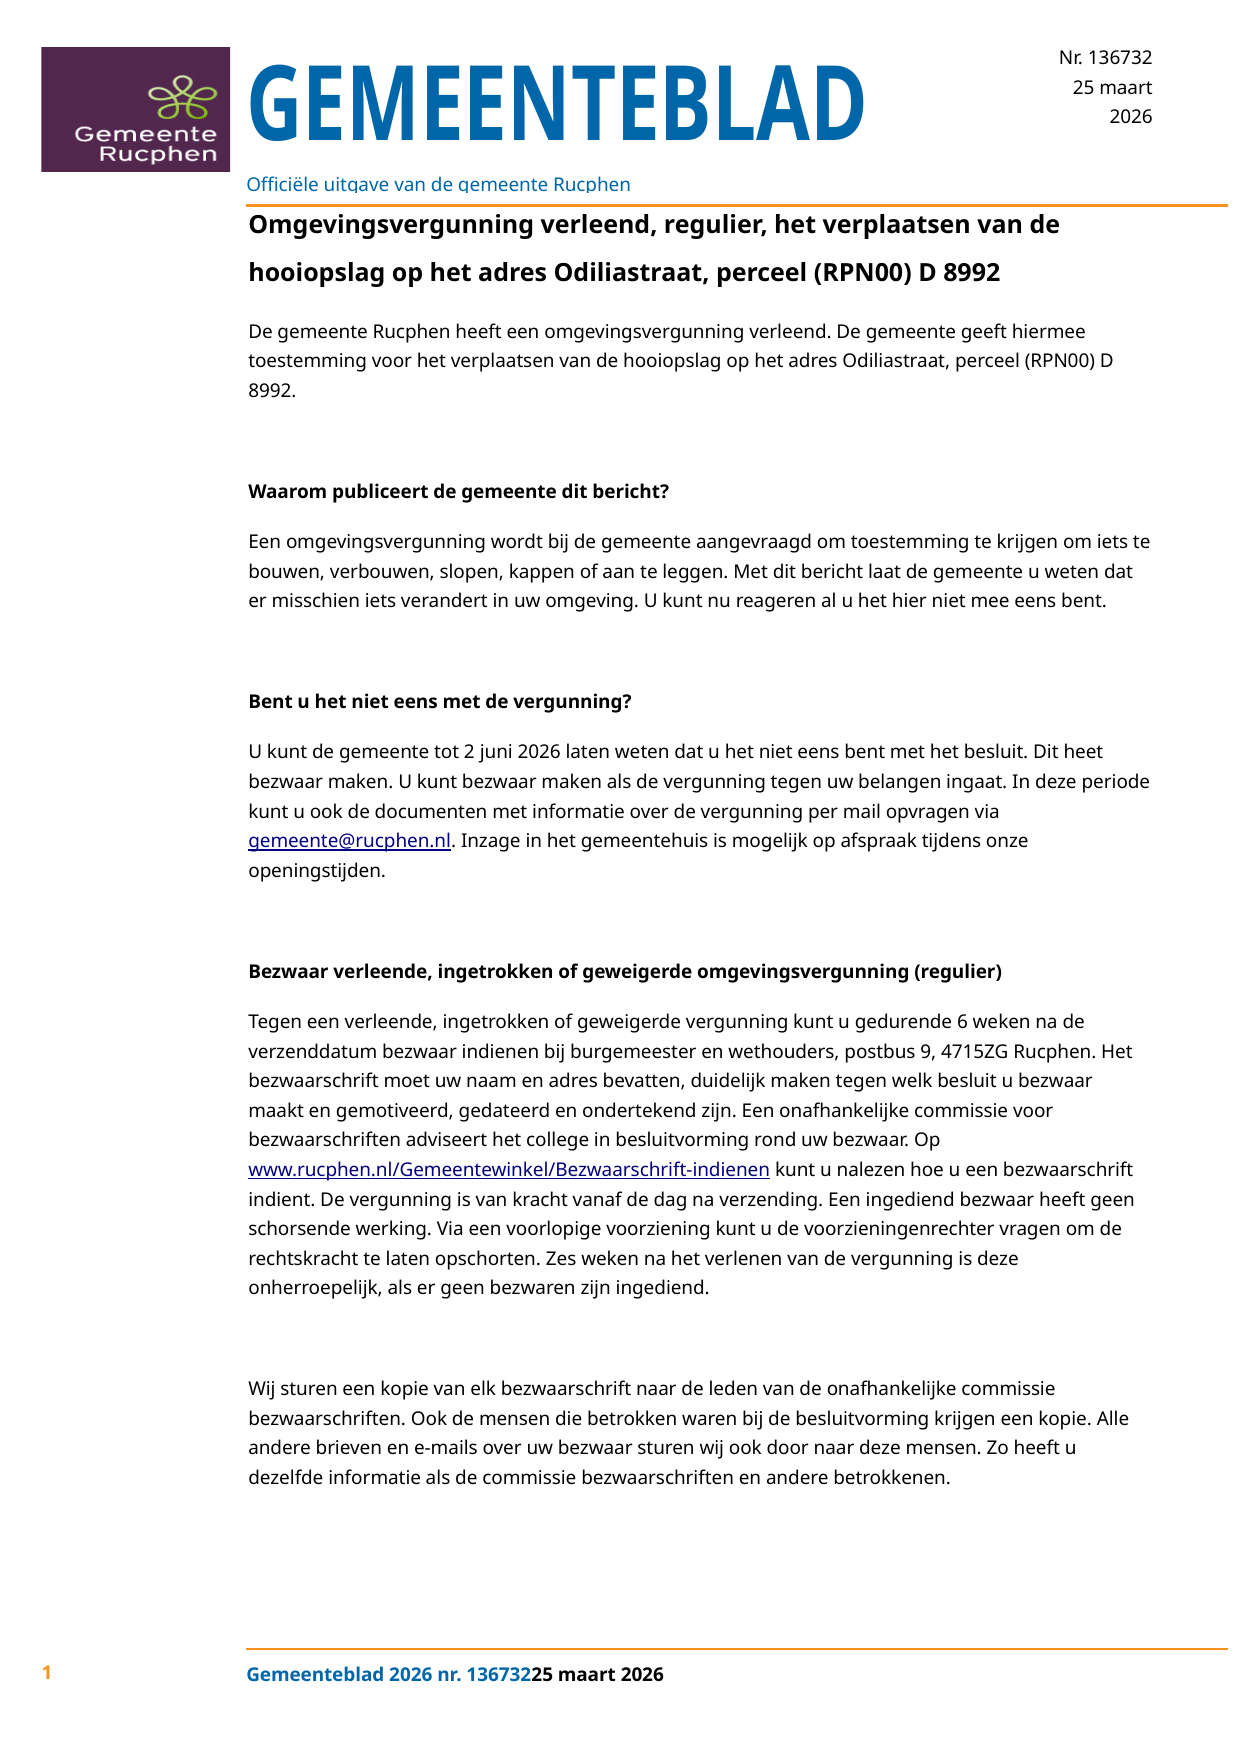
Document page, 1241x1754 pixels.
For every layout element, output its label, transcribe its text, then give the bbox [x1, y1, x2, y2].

text Omgevingsvergunning verleend, regulier, het verplaatsen van de hooiopslag op het adres Odiliastraat, perceel (RPN00) D 8992 [248, 207, 1152, 288]
picture [41, 47, 231, 172]
text U kunt de gemeente tot 2 juni 2026 laten weten dat u het niet eens bent met het besluit. Dit heet bezwaar maken. U kunt bezwaar maken als de vergunning tegen uw belangen ingaat. In deze periode kunt u ook de documenten met informatie over de vergunning per mail opvragen via gemeente@rucphen.nl. Inzage in het gemeentehuis is mogelijk op afspraak tijdens onze openingstijden. [248, 739, 1152, 883]
text Waarom publiceert de gemeente dit bericht? [248, 478, 1152, 504]
text Tegen een verleende, ingetrokken of geweigerde vergunning kunt u gedurende 6 weken na de verzenddatum bezwaar indienen bij burgemeester en wethouders, postbus 9, 4715ZG Rucphen. Het bezwaarschrift moet uw naam en adres bevatten, duidelijk maken tegen welk besluit u bezwaar maakt en gemotiveerd, gedateerd en ondertekend zijn. Een onafhankelijke commissie voor bezwaarschriften adviseert het college in besluitvorming rond uw bezwaar. Op www.rucphen.nl/Gemeentewinkel/Bezwaarschrift-indienen kunt u nalezen hoe u een bezwaarschrift indient. De vergunning is van kracht vanaf de dag na verzending. Een ingediend bezwaar heeft geen schorsende werking. Via een voorlopige voorziening kunt u de voorzieningenrechter vragen om de rechtskracht te laten opschorten. Zes weken na het verlenen van de vergunning is deze onherroepelijk, als er geen bezwaren zijn ingediend. [248, 1008, 1152, 1300]
text Wij sturen een kopie van elk bezwaarschrift naar de leden van de onafhankelijke commissie bezwaarschriften. Ook de mensen die betrokken waren bij de besluitvorming krijgen een kopie. Alle andere brieven en e-mails over uw bezwaar sturen wij ook door naar deze mensen. Zo heeft u dezelfde informatie als de commissie bezwaarschriften en andere betrokkenen. [248, 1375, 1152, 1490]
text De gemeente Rucphen heeft een omgevingsvergunning verleend. De gemeente geeft hiermee toestemming voor het verplaatsen van de hooiopslag op het adres Odiliastraat, perceel (RPN00) D 8992. [248, 318, 1152, 403]
text Bent u het niet eens met de vergunning? [248, 688, 1152, 714]
text Bezwaar verleende, ingetrokken of geweigerde omgevingsvergunning (regulier) [248, 958, 1152, 984]
text Een omgevingsvergunning wordt bij de gemeente aangevraagd om toestemming te krijgen om iets te bouwen, verbouwen, slopen, kappen of aan te leggen. Met dit bericht laat de gemeente u weten dat er misschien iets verandert in uw omgeving. U kunt nu reageren al u het hier niet mee eens bent. [248, 528, 1152, 613]
